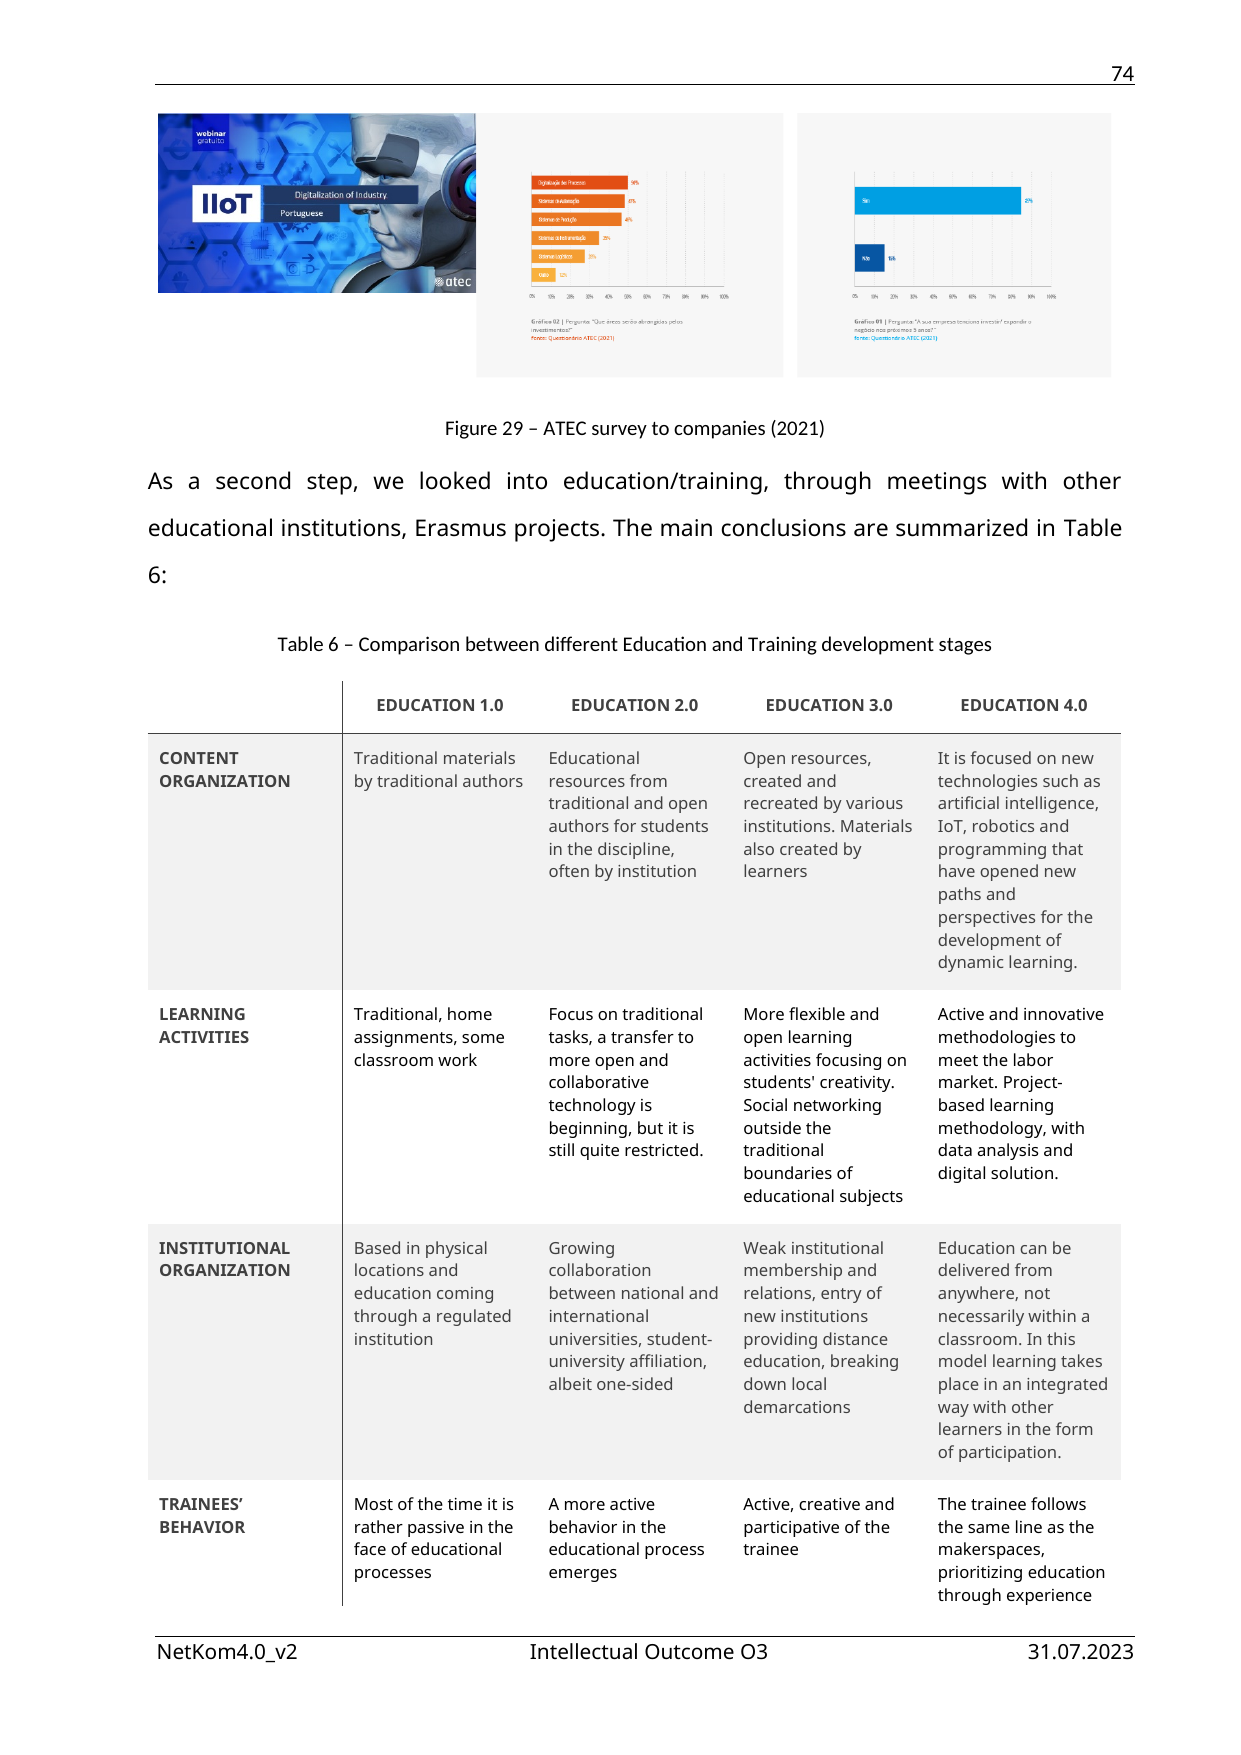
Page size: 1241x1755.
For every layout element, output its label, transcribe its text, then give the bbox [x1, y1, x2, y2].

table_cell Traditional, home assignments, some classroom work [343, 990, 537, 1224]
table_header Education 3.0 [732, 681, 926, 733]
table_cell Active and innovative methodologies to meet the labor market. Project-based learning methodology, with data analysis and digital solution. [926, 990, 1121, 1224]
table_cell It is focused on new technologies such as artificial intelligence, IoT, robotics and programming that have opened new paths and perspectives for the development of dynamic learning. [926, 734, 1121, 990]
table_cell Growing collaboration between national and international universities, student-university affiliation, albeit one-sided [537, 1224, 732, 1480]
text Figure 29 – ATEC survey to companies (2021) [148, 415, 1122, 440]
table_header Education 2.0 [537, 681, 732, 733]
table_cell Open resources, created and recreated by various institutions. Materials also created by learners [732, 734, 926, 990]
table_cell Active, creative and participative of the trainee [732, 1480, 926, 1606]
text As a second step, we looked into education/training, through meetings with other educational institutions, Erasmus projects. The main conclusions are summarized in Table 6: [148, 465, 1122, 590]
table_cell Most of the time it is rather passive in the face of educational processes [343, 1480, 537, 1606]
table_header Education 4.0 [926, 681, 1121, 733]
table_header [148, 681, 342, 733]
table_cell A more active behavior in the educational process emerges [537, 1480, 732, 1606]
table_cell Educational resources from traditional and open authors for students in the discipline, often by institution [537, 734, 732, 990]
table_cell Education can be delivered from anywhere, not necessarily within a classroom. In this model learning takes place in an integrated way with other learners in the form of participation. [926, 1224, 1121, 1480]
table_cell Institutional Organization [148, 1224, 342, 1480]
table_header Education 1.0 [343, 681, 537, 733]
table_cell Trainees’ Behavior [148, 1480, 342, 1606]
table_cell Weak institutional membership and relations, entry of new institutions providing distance education, breaking down local demarcations [732, 1224, 926, 1480]
text Table 6 – Comparison between different Education and Training development stages [148, 631, 1122, 656]
table_cell Learning Activities [148, 990, 342, 1224]
table_cell Based in physical locations and education coming through a regulated institution [343, 1224, 537, 1480]
table_cell Traditional materials by traditional authors [343, 734, 537, 990]
table_cell More flexible and open learning activities focusing on students' creativity. Social networking outside the traditional boundaries of educational subjects [732, 990, 926, 1224]
table_cell Content Organization [148, 734, 342, 990]
table_cell The trainee follows the same line as the makerspaces, prioritizing education through experience [926, 1480, 1121, 1606]
table_cell Focus on traditional tasks, a transfer to more open and collaborative technology is beginning, but it is still quite restricted. [537, 990, 732, 1224]
